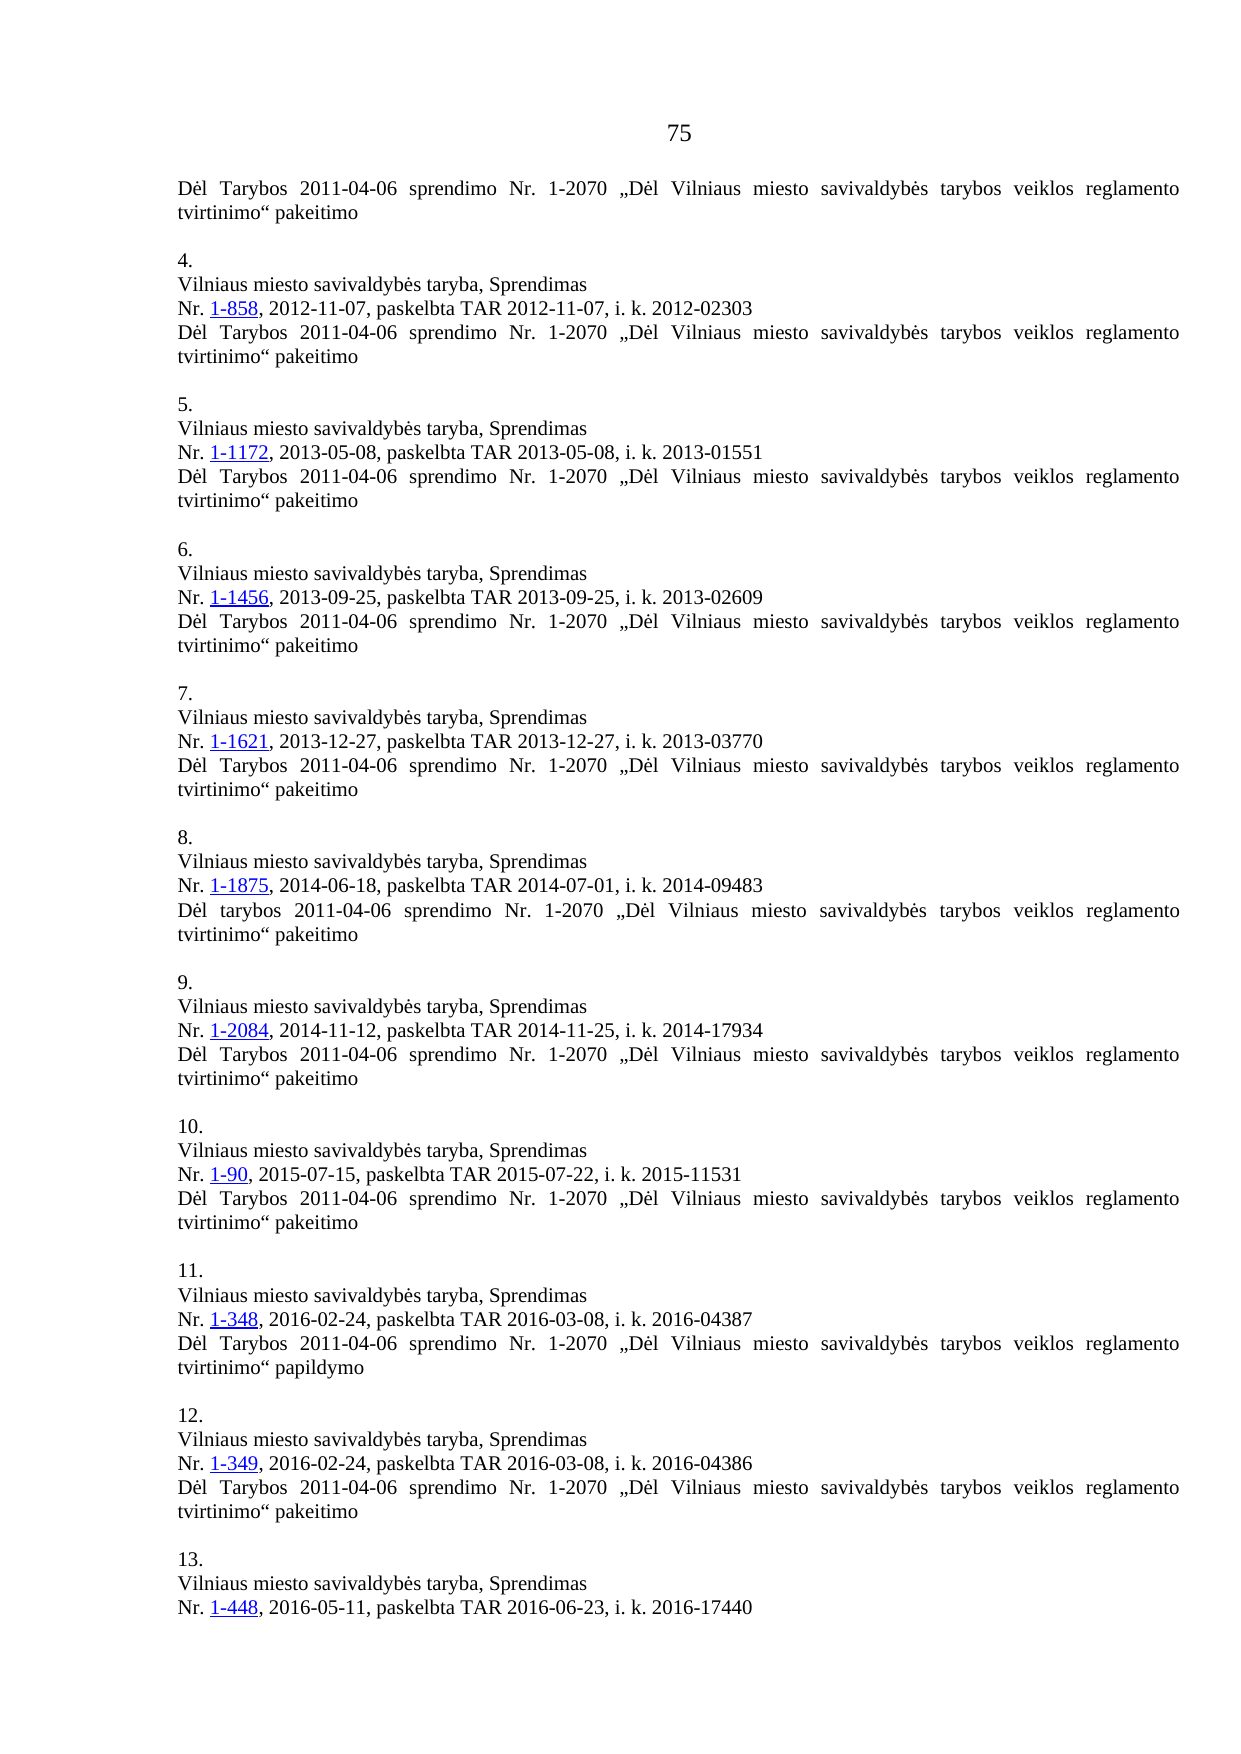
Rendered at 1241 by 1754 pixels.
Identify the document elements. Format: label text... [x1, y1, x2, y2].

text Nr. 1-2084, 2014-11-12, paskelbta TAR 2014-11-25, i. k. 2014-17934 [177, 1018, 1181, 1042]
text Dėl Tarybos 2011-04-06 sprendimo Nr. 1-2070 „Dėl Vilniaus miesto savivaldybės tarybos veiklos reglamento tvirtinimo“ pakeitimo [177, 1186, 1181, 1234]
text Nr. 1-90, 2015-07-15, paskelbta TAR 2015-07-22, i. k. 2015-11531 [177, 1162, 1181, 1186]
text Dėl Tarybos 2011-04-06 sprendimo Nr. 1-2070 „Dėl Vilniaus miesto savivaldybės tarybos veiklos reglamento tvirtinimo“ pakeitimo [177, 609, 1181, 657]
text Dėl Tarybos 2011-04-06 sprendimo Nr. 1-2070 „Dėl Vilniaus miesto savivaldybės tarybos veiklos reglamento tvirtinimo“ pakeitimo [177, 176, 1181, 224]
text Vilniaus miesto savivaldybės taryba, Sprendimas [177, 561, 1181, 585]
text 6. [177, 537, 1181, 561]
text Vilniaus miesto savivaldybės taryba, Sprendimas [177, 1282, 1181, 1307]
text Vilniaus miesto savivaldybės taryba, Sprendimas [177, 1571, 1181, 1595]
text 9. [177, 970, 1181, 994]
text 12. [177, 1403, 1181, 1427]
text Nr. 1-349, 2016-02-24, paskelbta TAR 2016-03-08, i. k. 2016-04386 [177, 1451, 1181, 1475]
text Nr. 1-1172, 2013-05-08, paskelbta TAR 2013-05-08, i. k. 2013-01551 [177, 440, 1181, 464]
text Nr. 1-1621, 2013-12-27, paskelbta TAR 2013-12-27, i. k. 2013-03770 [177, 729, 1181, 753]
text Nr. 1-348, 2016-02-24, paskelbta TAR 2016-03-08, i. k. 2016-04387 [177, 1307, 1181, 1331]
text Nr. 1-448, 2016-05-11, paskelbta TAR 2016-06-23, i. k. 2016-17440 [177, 1595, 1181, 1619]
text Vilniaus miesto savivaldybės taryba, Sprendimas [177, 994, 1181, 1018]
text Vilniaus miesto savivaldybės taryba, Sprendimas [177, 849, 1181, 873]
text Vilniaus miesto savivaldybės taryba, Sprendimas [177, 705, 1181, 729]
text Dėl Tarybos 2011-04-06 sprendimo Nr. 1-2070 „Dėl Vilniaus miesto savivaldybės tarybos veiklos reglamento tvirtinimo“ pakeitimo [177, 320, 1181, 368]
text Nr. 1-1456, 2013-09-25, paskelbta TAR 2013-09-25, i. k. 2013-02609 [177, 585, 1181, 609]
text 4. [177, 248, 1181, 272]
text Dėl Tarybos 2011-04-06 sprendimo Nr. 1-2070 „Dėl Vilniaus miesto savivaldybės tarybos veiklos reglamento tvirtinimo“ pakeitimo [177, 1475, 1181, 1523]
text 7. [177, 681, 1181, 705]
text 5. [177, 392, 1181, 416]
text Dėl tarybos 2011-04-06 sprendimo Nr. 1-2070 „Dėl Vilniaus miesto savivaldybės tarybos veiklos reglamento tvirtinimo“ pakeitimo [177, 897, 1181, 946]
text Vilniaus miesto savivaldybės taryba, Sprendimas [177, 416, 1181, 440]
text 13. [177, 1547, 1181, 1571]
text 8. [177, 825, 1181, 849]
text Dėl Tarybos 2011-04-06 sprendimo Nr. 1-2070 „Dėl Vilniaus miesto savivaldybės tarybos veiklos reglamento tvirtinimo“ papildymo [177, 1331, 1181, 1379]
text 10. [177, 1114, 1181, 1138]
text Dėl Tarybos 2011-04-06 sprendimo Nr. 1-2070 „Dėl Vilniaus miesto savivaldybės tarybos veiklos reglamento tvirtinimo“ pakeitimo [177, 464, 1181, 512]
text Vilniaus miesto savivaldybės taryba, Sprendimas [177, 272, 1181, 296]
text Vilniaus miesto savivaldybės taryba, Sprendimas [177, 1427, 1181, 1451]
text Nr. 1-1875, 2014-06-18, paskelbta TAR 2014-07-01, i. k. 2014-09483 [177, 873, 1181, 897]
text Dėl Tarybos 2011-04-06 sprendimo Nr. 1-2070 „Dėl Vilniaus miesto savivaldybės tarybos veiklos reglamento tvirtinimo“ pakeitimo [177, 753, 1181, 801]
text Nr. 1-858, 2012-11-07, paskelbta TAR 2012-11-07, i. k. 2012-02303 [177, 296, 1181, 320]
text Vilniaus miesto savivaldybės taryba, Sprendimas [177, 1138, 1181, 1162]
text Dėl Tarybos 2011-04-06 sprendimo Nr. 1-2070 „Dėl Vilniaus miesto savivaldybės tarybos veiklos reglamento tvirtinimo“ pakeitimo [177, 1042, 1181, 1090]
text 11. [177, 1258, 1181, 1282]
